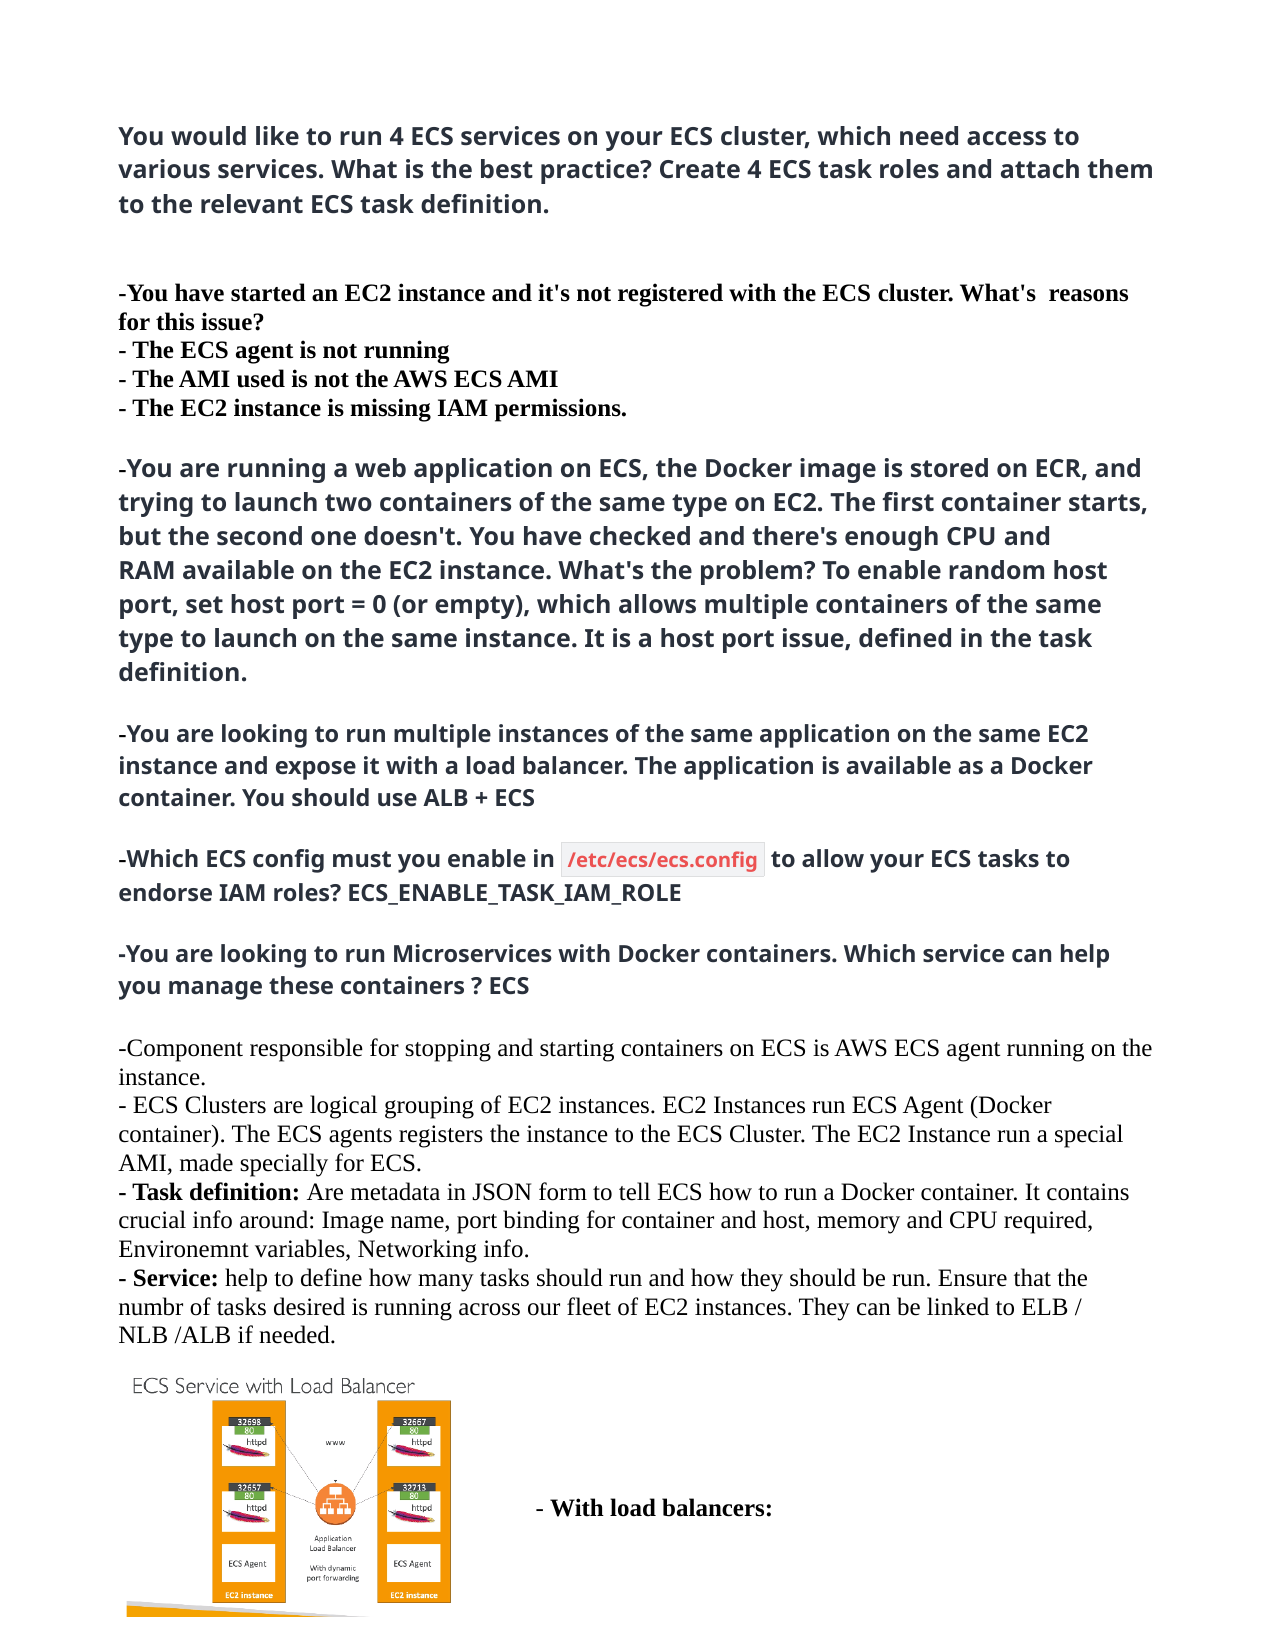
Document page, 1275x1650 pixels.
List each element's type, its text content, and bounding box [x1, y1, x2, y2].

text -Which ECS config must you enable in /etc/ecs/ecs.config to allow your ECS tasks to endorse IAM roles? ECS_ENABLE_TASK_IAM_ROLE [118, 842, 1157, 908]
text -You are running a web application on ECS, the Docker image is stored on ECR, and trying to launch two containers of the same type on EC2. The first container starts, but the second one doesn't. You have checked and there's enough CPU and RAM available on the EC2 instance. What's the problem? To enable random host port, set host port = 0 (or empty), which allows multiple containers of the same type to launch on the same instance. It is a host port issue, defined in the task definition. [118, 450, 1157, 689]
text - Service: help to define how many tasks should run and how they should be run. Ensure that the numbr of tasks desired is running across our fleet of EC2 instances. They can be linked to ELB / NLB /ALB if needed. [118, 1263, 1157, 1349]
text - Task definition: Are metadata in JSON form to tell ECS how to run a Docker container. It contains crucial info around: Image name, port binding for container and host, memory and CPU required, Environemnt variables, Networking info. [118, 1177, 1157, 1263]
picture [126, 1369, 536, 1617]
text - The EC2 instance is missing IAM permissions. [118, 393, 1157, 422]
text -You have started an EC2 instance and it's not registered with the ECS cluster. What's reasons for this issue? [118, 278, 1157, 335]
text - The ECS agent is not running [118, 335, 1157, 364]
text - ECS Clusters are logical grouping of EC2 instances. EC2 Instances run ECS Agent (Docker container). The ECS agents registers the instance to the ECS Cluster. The EC2 Instance run a special AMI, made specially for ECS. [118, 1091, 1157, 1177]
text -You are looking to run multiple instances of the same application on the same EC2 instance and expose it with a load balancer. The application is available as a Docker container. You should use ALB + ECS [118, 717, 1157, 813]
text -Component responsible for stopping and starting containers on ECS is AWS ECS agent running on the instance. [118, 1033, 1157, 1091]
text - With load balancers: [536, 1493, 1157, 1522]
text You would like to run 4 ECS services on your ECS cluster, which need access to various services. What is the best practice? Create 4 ECS task roles and attach them to the relevant ECS task definition. [118, 118, 1157, 220]
text -You are looking to run Microservices with Docker containers. Which service can help you manage these containers ? ECS [118, 937, 1157, 1001]
text - The AMI used is not the AWS ECS AMI [118, 364, 1157, 393]
